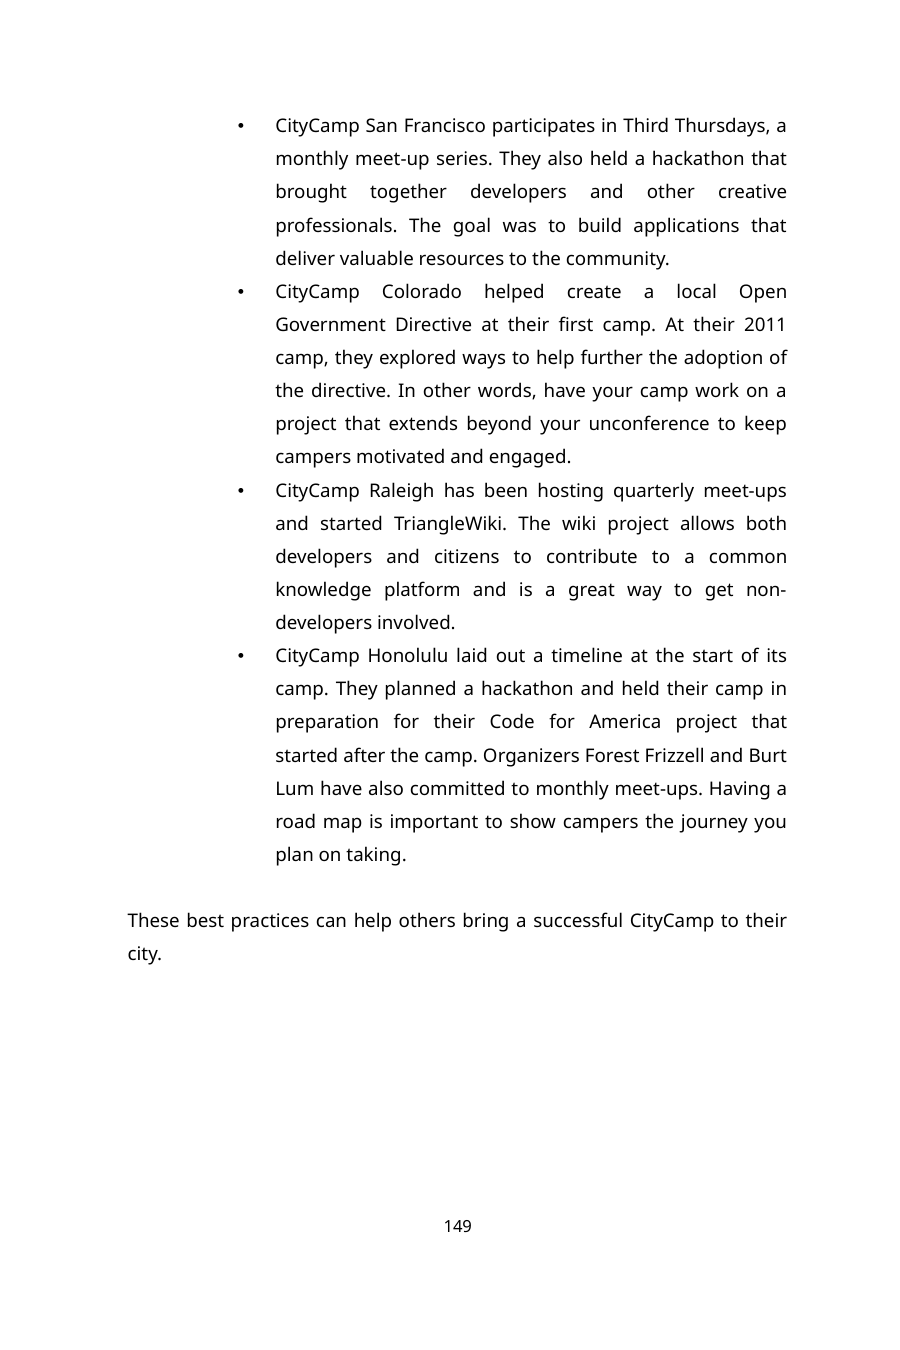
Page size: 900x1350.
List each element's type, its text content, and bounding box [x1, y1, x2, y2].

text These best practices can help others bring a successful CityCamp to their city. [127, 907, 787, 966]
list CityCamp Honolulu laid out a timeline at the start of its camp. They planned a hackathon and held their camp in preparation for their Code for America project that started after the camp. Organizers Forest Frizzell and Burt Lum have also committed to monthly meet-ups. Having a road map is important to show campers the journey you plan on taking. [238, 642, 787, 867]
list CityCamp Colorado helped create a local Open Government Directive at their first camp. At their 2011 camp, they explored ways to help further the adoption of the directive. In other words, have your camp work on a project that extends beyond your unconference to keep campers motivated and engaged. [238, 278, 787, 469]
list CityCamp San Francisco participates in Third Thursdays, a monthly meet-up series. They also held a hackathon that brought together developers and other creative professionals. The goal was to build applications that deliver valuable resources to the community. [238, 112, 787, 271]
list CityCamp Raleigh has been hosting quarterly meet-ups and started TriangleWiki. The wiki project allows both developers and citizens to contribute to a common knowledge platform and is a great way to get non-developers involved. [238, 477, 787, 635]
